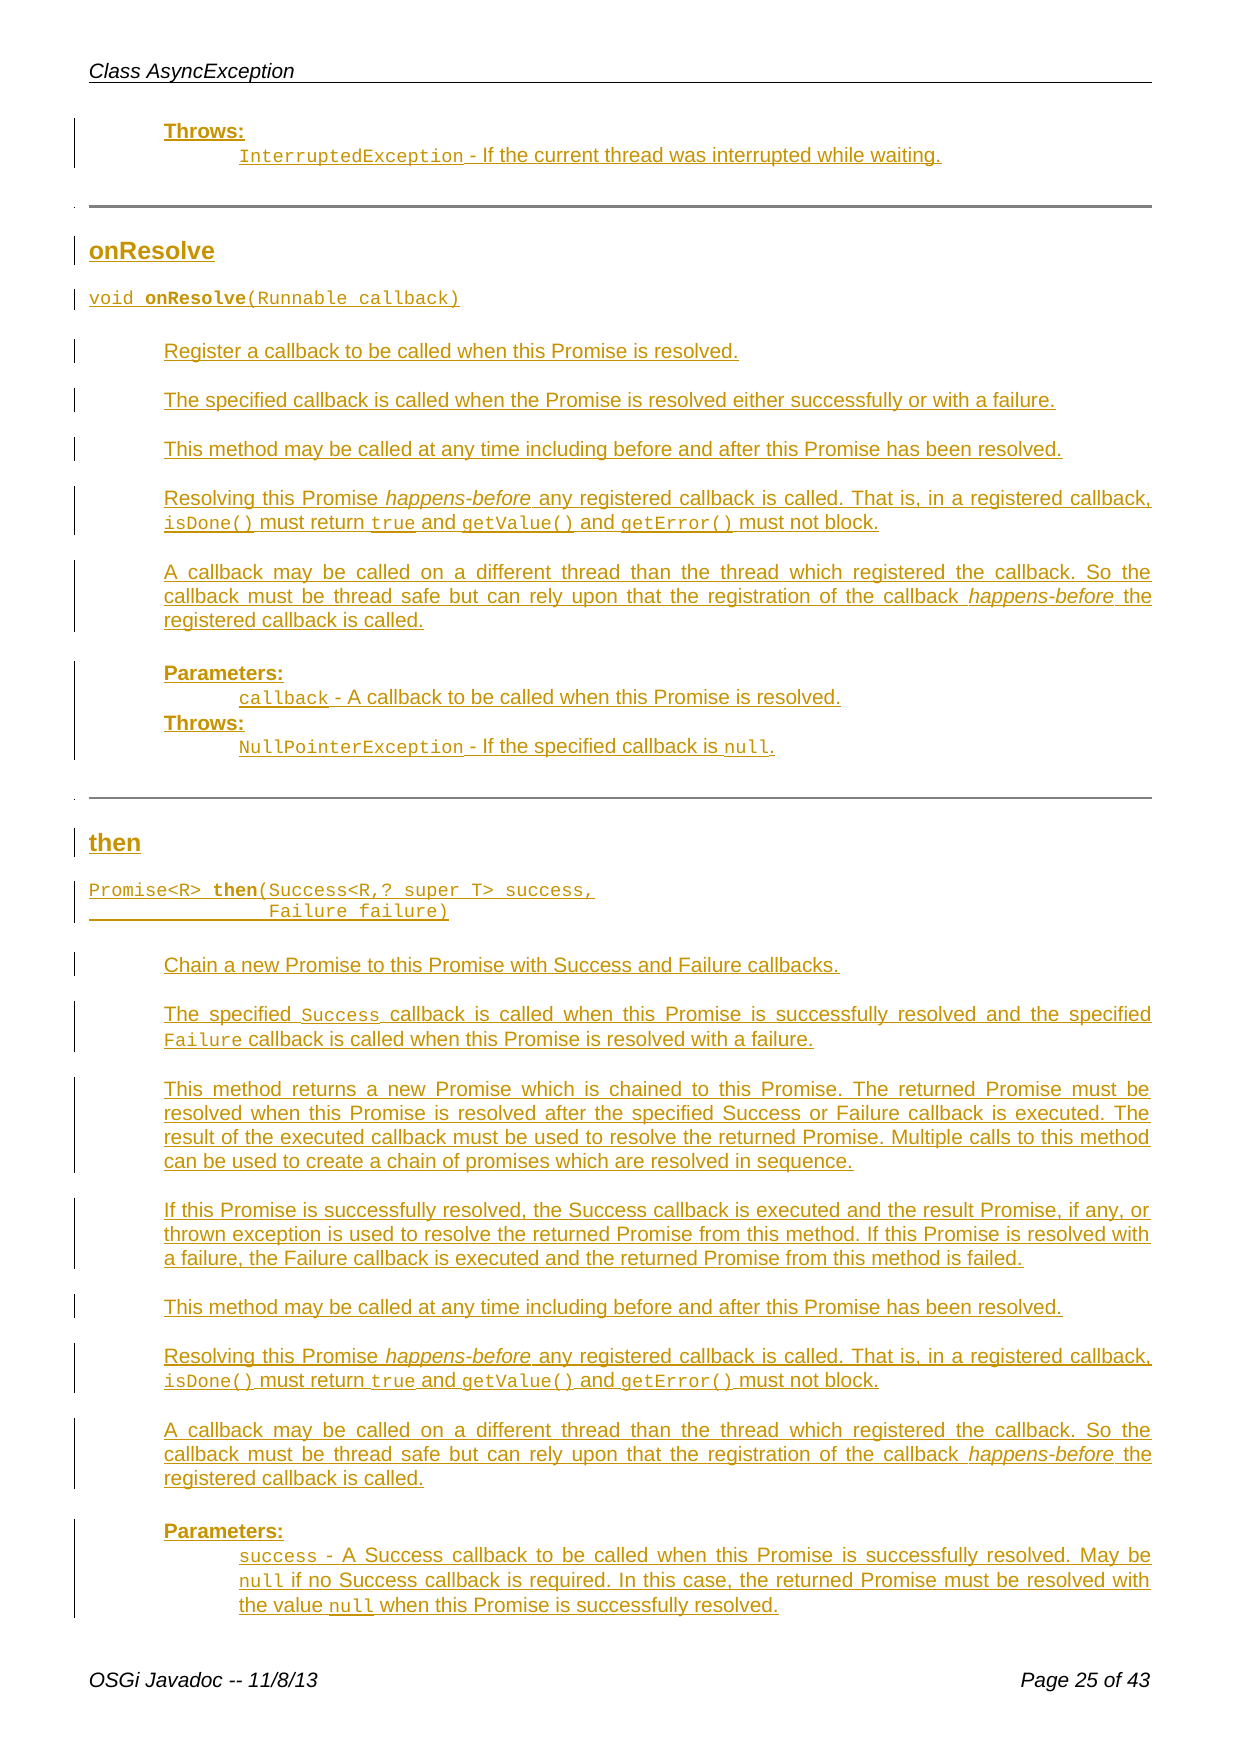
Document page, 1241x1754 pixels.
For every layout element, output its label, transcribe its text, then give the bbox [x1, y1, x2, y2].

text The specified Success callback is called when this Promise is successfully resolved and the specified Failure callback is called when this Promise is resolved with a failure. [163, 1001, 1152, 1052]
text Parameters: [163, 661, 1152, 685]
text null if no Success callback is required. In this case, the returned Promise must be resolved with the value null when this Promise is successfully resolved. [238, 1565, 1152, 1618]
text NullPointerException - If the specified callback is null. [238, 734, 1152, 759]
text This method may be called at any time including before and after this Promise has been resolved. [163, 437, 1152, 461]
text registered callback is called. [163, 1464, 1152, 1489]
text isDone() must return true and getValue() and getError() must not block. [163, 508, 1152, 535]
text Throws: [163, 710, 1152, 734]
text callback must be thread safe but can rely upon that the registration of the callback happens-before the [163, 582, 1152, 605]
text callback must be thread safe but can rely upon that the registration of the callback happens-before the [163, 1440, 1152, 1463]
text callback - A callback to be called when this Promise is resolved. [238, 685, 1152, 710]
text This method returns a new Promise which is chained to this Promise. The returned Promise must be resolved when this Promise is resolved after the specified Success or Failure callback is executed. The result of the executed callback must be used to resolve the returned Promise. Multiple calls to this method can be used to create a chain of promises which are resolved in sequence. [163, 1077, 1152, 1173]
subtitle onResolve [88, 236, 1152, 264]
text Resolving this Promise happens-before any registered callback is called. That is, in a registered callback, [163, 486, 1152, 507]
text Parameters: [163, 1519, 1152, 1543]
subtitle then [88, 828, 1152, 857]
text Chain a new Promise to this Promise with Success and Failure callbacks. [163, 952, 1152, 976]
text InterruptedException - If the current thread was interrupted while waiting. [238, 142, 1152, 168]
text success - A Success callback to be called when this Promise is successfully resolved. May be [238, 1543, 1152, 1564]
text The specified callback is called when the Promise is resolved either successfully or with a failure. [163, 388, 1152, 412]
text isDone() must return true and getValue() and getError() must not block. [163, 1365, 1152, 1393]
text Register a callback to be called when this Promise is resolved. [163, 339, 1152, 363]
text This method may be called at any time including before and after this Promise has been resolved. [163, 1294, 1152, 1318]
text Throws: [163, 118, 1152, 142]
text A callback may be called on a different thread than the thread which registered the callback. So the [163, 560, 1152, 581]
text Promise<R> then(Success<R,? super T> success, Failure failure) [88, 881, 1152, 923]
text Resolving this Promise happens-before any registered callback is called. That is, in a registered callback, [163, 1343, 1152, 1364]
text A callback may be called on a different thread than the thread which registered the callback. So the [163, 1418, 1152, 1439]
text registered callback is called. [163, 606, 1152, 632]
text void onResolve(Runnable callback) [88, 289, 1152, 310]
text If this Promise is successfully resolved, the Success callback is executed and the result Promise, if any, or thrown exception is used to resolve the returned Promise from this method. If this Promise is resolved with a failure, the Failure callback is executed and the returned Promise from this method is failed. [163, 1198, 1152, 1269]
